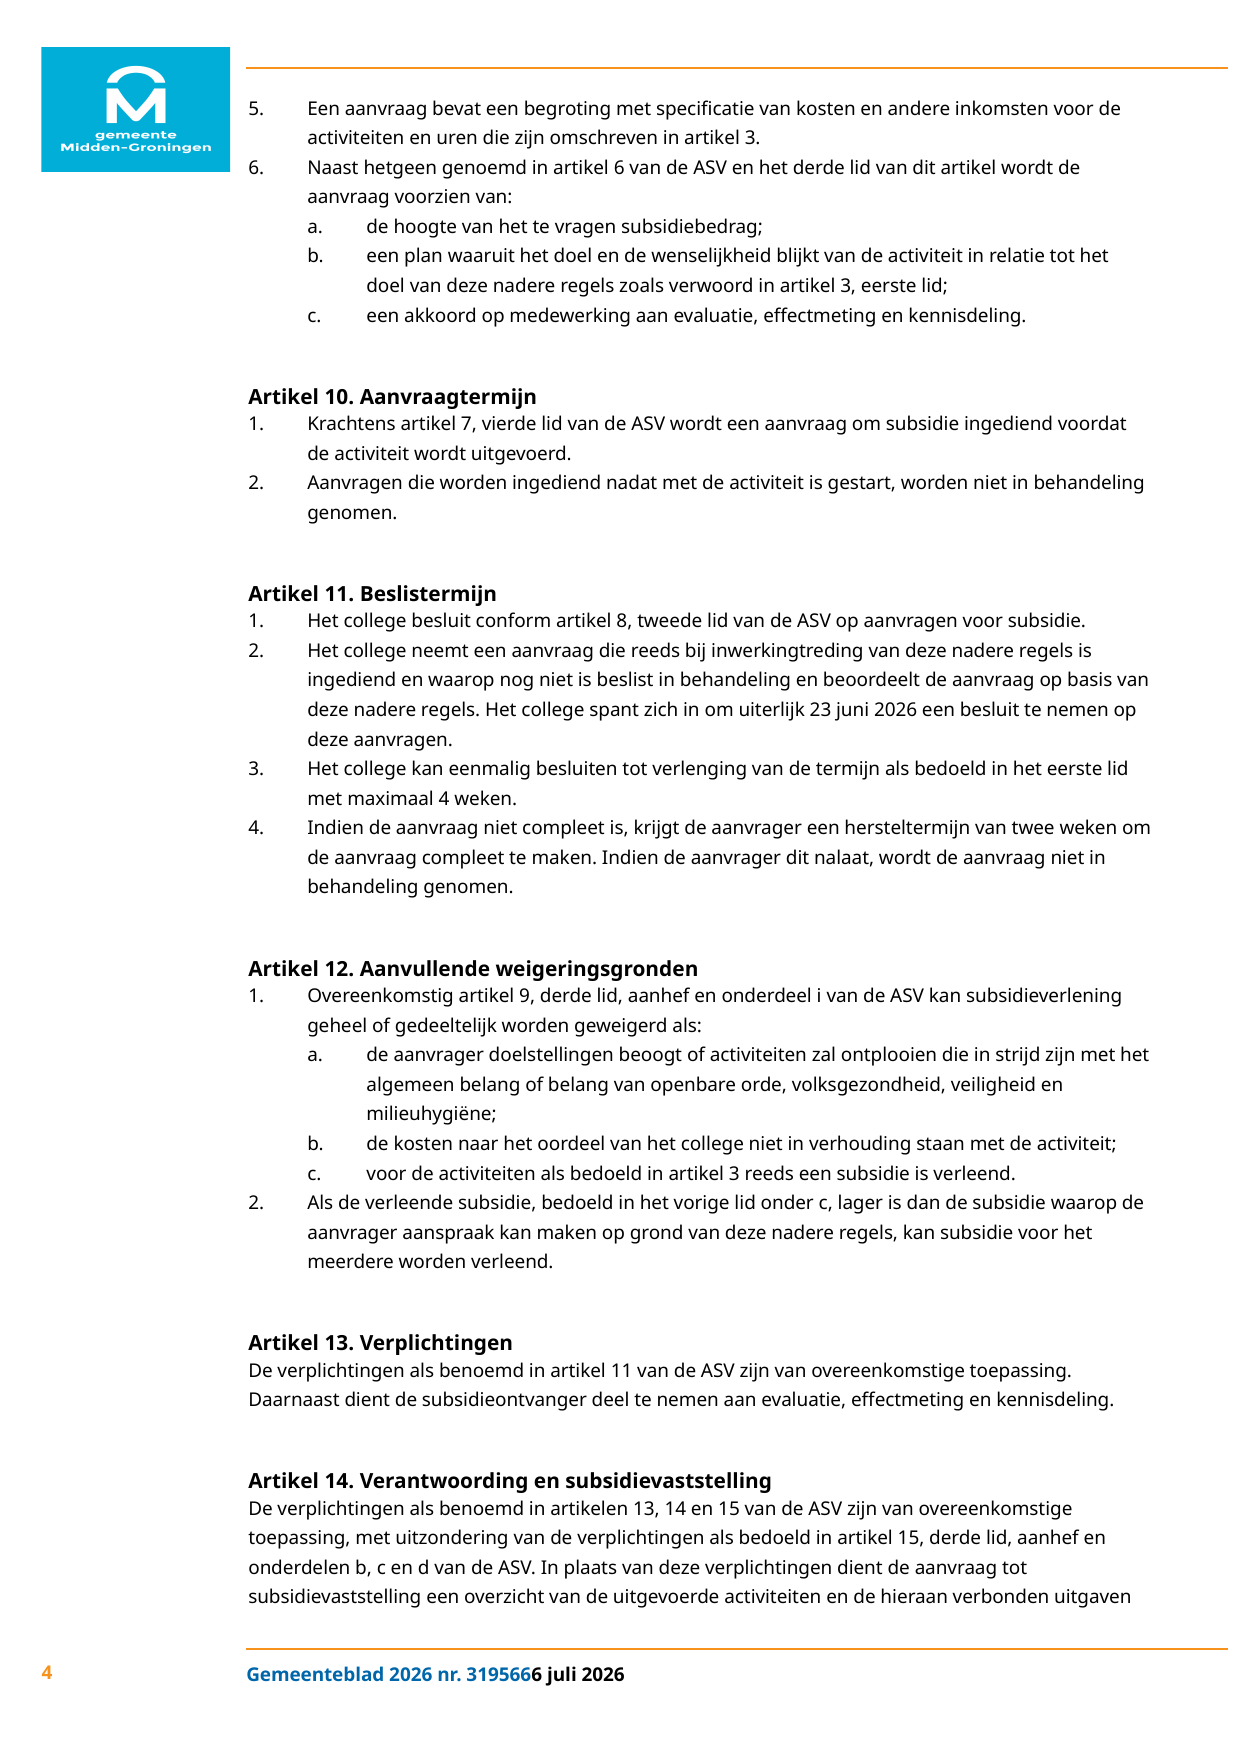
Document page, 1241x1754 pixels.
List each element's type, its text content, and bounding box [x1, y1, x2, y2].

list een plan waaruit het doel en de wenselijkheid blijkt van de activiteit in relatie tot het doel van deze nadere regels zoals verwoord in artikel 3, eerste lid; [307, 243, 1152, 298]
list Een aanvraag bevat een begroting met specificatie van kosten en andere inkomsten voor de activiteiten en uren die zijn omschreven in artikel 3. [248, 95, 1152, 150]
list Het college besluit conform artikel 8, tweede lid van de ASV op aanvragen voor subsidie. [248, 607, 1152, 633]
text Artikel 10. Aanvraagtermijn [248, 382, 1152, 410]
list Het college kan eenmalig besluiten tot verlenging van de termijn als bedoeld in het eerste lid met maximaal 4 weken. [248, 755, 1152, 811]
list de hoogte van het te vragen subsidiebedrag; [307, 213, 1152, 239]
text Artikel 11. Beslistermijn [248, 579, 1152, 607]
text Artikel 14. Verantwoording en subsidievaststelling [248, 1466, 1152, 1495]
picture [108, 66, 164, 82]
list Als de verleende subsidie, bedoeld in het vorige lid onder c, lager is dan de subsidie waarop de aanvrager aanspraak kan maken op grond van deze nadere regels, kan subsidie voor het meerdere worden verleend. [248, 1189, 1152, 1274]
list de aanvrager doelstellingen beoogt of activiteiten zal ontplooien die in strijd zijn met het algemeen belang of belang van openbare orde, volksgezondheid, veiligheid en milieuhygiëne; [307, 1041, 1152, 1126]
list Het college neemt een aanvraag die reeds bij inwerkingtreding van deze nadere regels is ingediend en waarop nog niet is beslist in behandeling en beoordeelt de aanvraag op basis van deze nadere regels. Het college spant zich in om uiterlijk 23 juni 2026 een besluit te nemen op deze aanvragen. [248, 637, 1152, 752]
list Naast hetgeen genoemd in artikel 6 van de ASV en het derde lid van dit artikel wordt de aanvraag voorzien van: [248, 154, 1152, 209]
picture [107, 89, 165, 122]
list Indien de aanvraag niet compleet is, krijgt de aanvrager een hersteltermijn van twee weken om de aanvraag compleet te maken. Indien de aanvrager dit nalaat, wordt de aanvraag niet in behandeling genomen. [248, 814, 1152, 899]
list een akkoord op medewerking aan evaluatie, effectmeting en kennisdeling. [307, 302, 1152, 328]
list Krachtens artikel 7, vierde lid van de ASV wordt een aanvraag om subsidie ingediend voordat de activiteit wordt uitgevoerd. [248, 410, 1152, 466]
text De verplichtingen als benoemd in artikel 11 van de ASV zijn van overeenkomstige toepassing. Daarnaast dient de subsidieontvanger deel te nemen aan evaluatie, effectmeting en kennisdeling. [248, 1357, 1152, 1412]
text Artikel 13. Verplichtingen [248, 1328, 1152, 1357]
picture [184, 146, 190, 153]
list Aanvragen die worden ingediend nadat met de activiteit is gestart, worden niet in behandeling genomen. [248, 469, 1152, 525]
text Artikel 12. Aanvullende weigeringsgronden [248, 954, 1152, 982]
list Overeenkomstig artikel 9, derde lid, aanhef en onderdeel i van de ASV kan subsidieverlening geheel of gedeeltelijk worden geweigerd als: [248, 982, 1152, 1037]
list de kosten naar het oordeel van het college niet in verhouding staan met de activiteit; [307, 1130, 1152, 1156]
text De verplichtingen als benoemd in artikelen 13, 14 en 15 van de ASV zijn van overeenkomstige toepassing, met uitzondering van de verplichtingen als bedoeld in artikel 15, derde lid, aanhef en onderdelen b, c en d van de ASV. In plaats van deze verplichtingen dient de aanvraag tot subsidievaststelling een overzicht van de uitgevoerde activiteiten en de hieraan verbonden uitgaven [248, 1495, 1152, 1609]
list voor de activiteiten als bedoeld in artikel 3 reeds een subsidie is verleend. [307, 1160, 1152, 1185]
